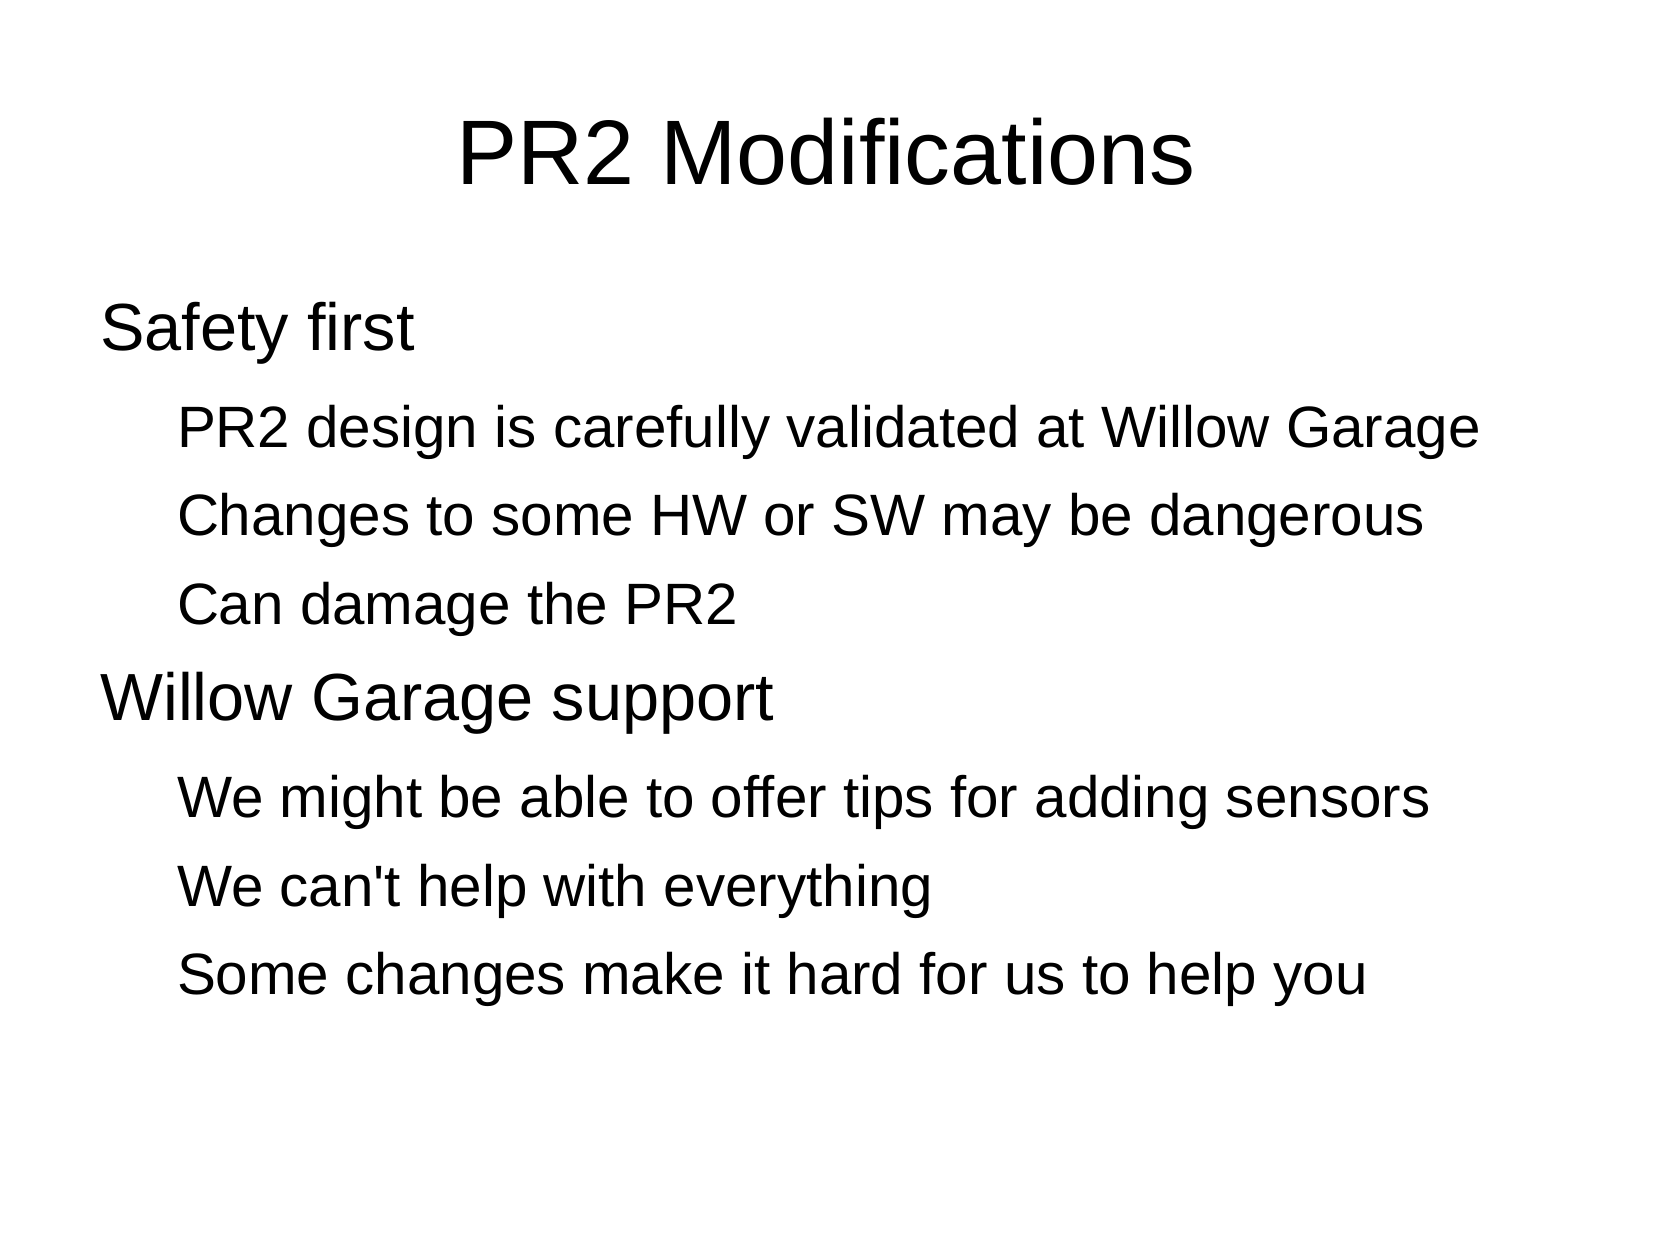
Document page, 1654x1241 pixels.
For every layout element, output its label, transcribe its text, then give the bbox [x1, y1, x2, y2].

list Safety first PR2 design is carefully validated at Willow Garage Changes to some HW or SW may be dangerous Can damage the PR2 Willow Garage support We might be able to offer tips for adding sensors We can't help with everything Some changes make it hard for us to help you [82, 290, 1571, 1109]
title PR2 Modifications [82, 49, 1571, 257]
